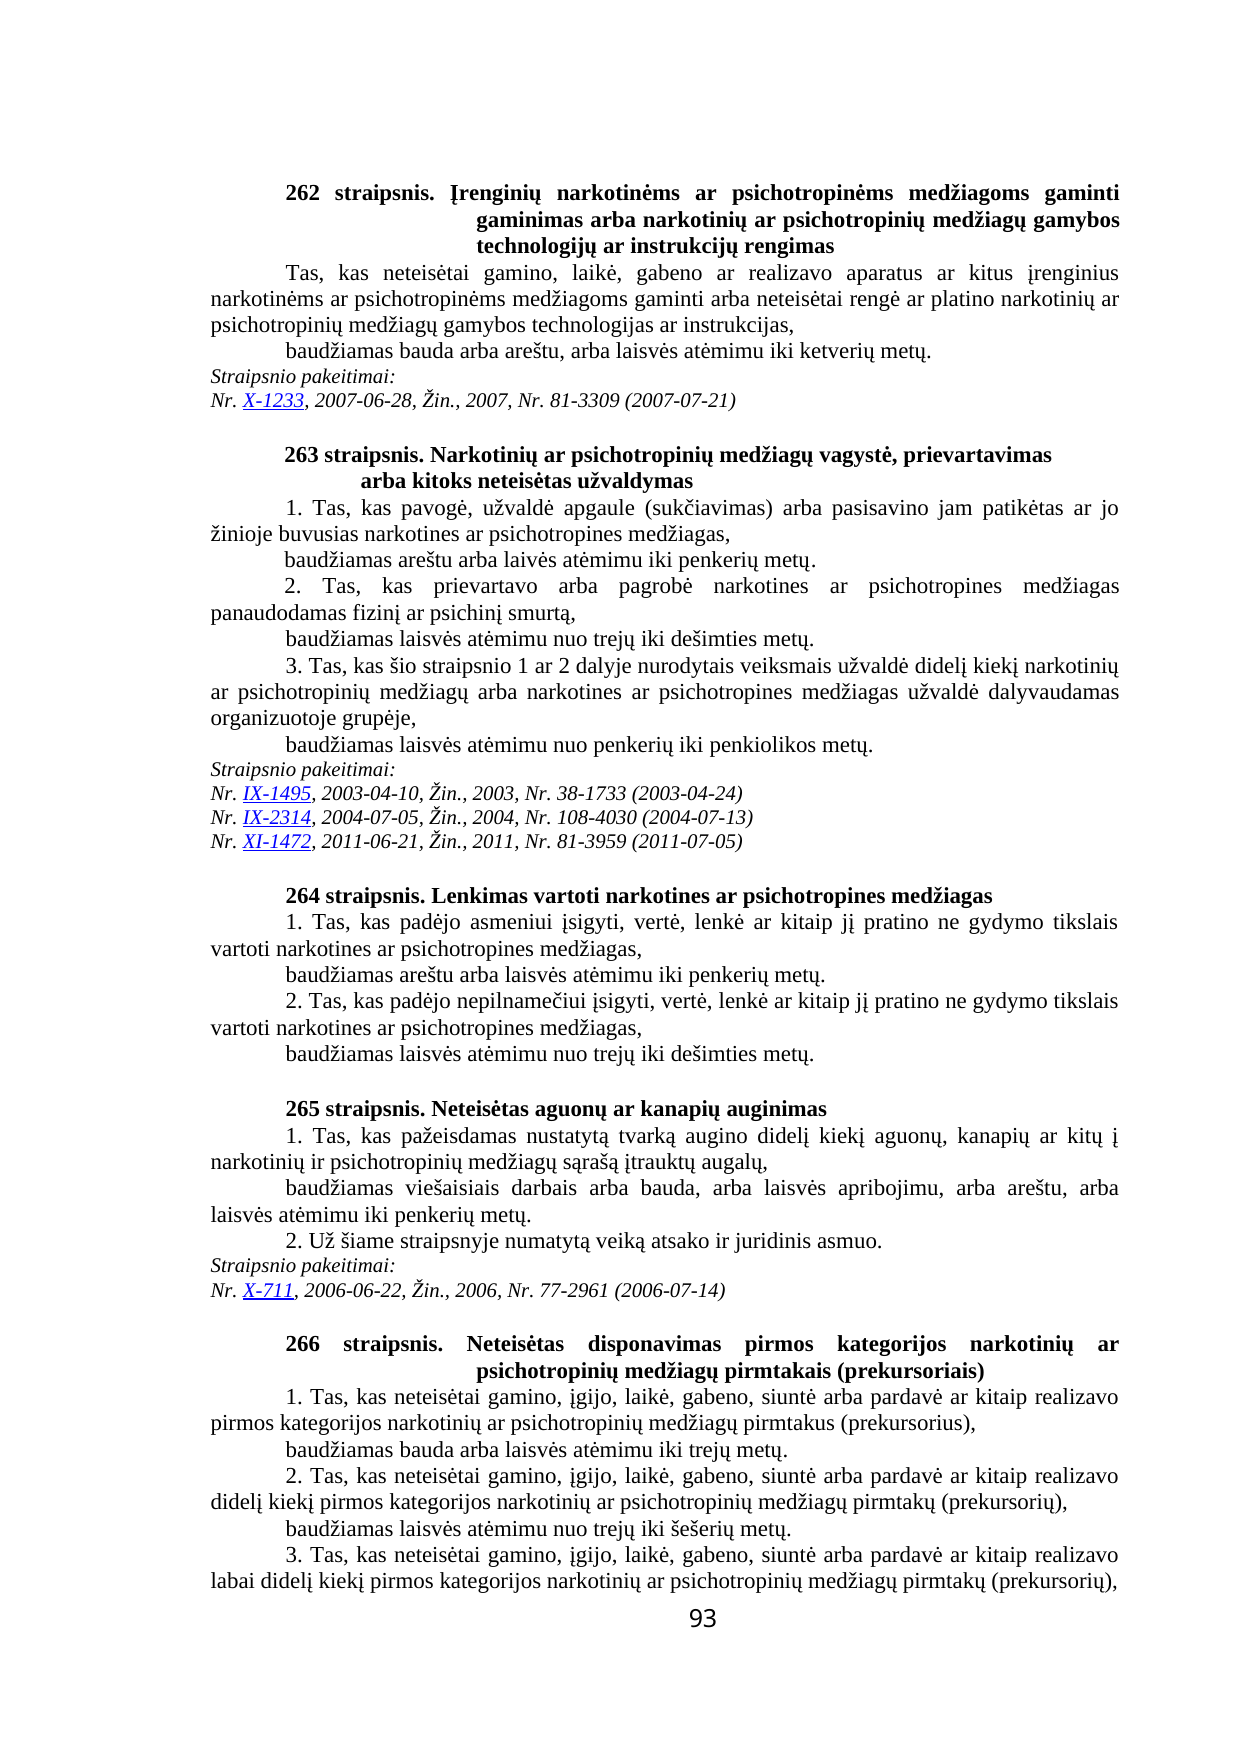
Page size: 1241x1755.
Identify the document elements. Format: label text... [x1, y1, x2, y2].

text Straipsnio pakeitimai: [210, 757, 1120, 781]
text baudžiamas areštu arba laisvės atėmimu iki penkerių metų. [210, 961, 1120, 987]
text Tas, kas neteisėtai gamino, laikė, gabeno ar realizavo aparatus ar kitus įrenginius narkotinėms ar psichotropinėms medžiagoms gaminti arba neteisėtai rengė ar platino narkotinių ar psichotropinių medžiagų gamybos technologijas ar instrukcijas, [210, 258, 1120, 338]
text baudžiamas bauda arba laisvės atėmimu iki trejų metų. [210, 1436, 1120, 1462]
text 264 straipsnis. Lenkimas vartoti narkotines ar psichotropines medžiagas [210, 882, 1120, 908]
text baudžiamas laisvės atėmimu nuo penkerių iki penkiolikos metų. [210, 731, 1120, 757]
text baudžiamas laisvės atėmimu nuo trejų iki šešerių metų. [210, 1515, 1120, 1541]
text 266 straipsnis. Neteisėtas disponavimas pirmos kategorijos narkotinių ar psichotropinių medžiagų pirmtakais (prekursoriais) [285, 1330, 1120, 1383]
text 263 straipsnis. Narkotinių ar psichotropinių medžiagų vagystė, prievartavimas [210, 441, 1120, 467]
text 1. Tas, kas pažeisdamas nustatytą tvarką augino didelį kiekį aguonų, kanapių ar kitų į narkotinių ir psichotropinių medžiagų sąrašą įtrauktų augalų, [210, 1122, 1120, 1174]
text Nr. XI-1472, 2011-06-21, Žin., 2011, Nr. 81-3959 (2011-07-05) [210, 829, 1120, 853]
text Nr. IX-1495, 2003-04-10, Žin., 2003, Nr. 38-1733 (2003-04-24) [210, 781, 1120, 805]
text 2. Už šiame straipsnyje numatytą veiką atsako ir juridinis asmuo. [210, 1227, 1120, 1253]
text 1. Tas, kas padėjo asmeniui įsigyti, vertė, lenkė ar kitaip jį pratino ne gydymo tikslais vartoti narkotines ar psichotropines medžiagas, [210, 908, 1120, 961]
text baudžiamas laisvės atėmimu nuo trejų iki dešimties metų. [210, 625, 1120, 652]
text 1. Tas, kas neteisėtai gamino, įgijo, laikė, gabeno, siuntė arba pardavė ar kitaip realizavo pirmos kategorijos narkotinių ar psichotropinių medžiagų pirmtakus (prekursorius), [210, 1383, 1120, 1436]
text 3. Tas, kas neteisėtai gamino, įgijo, laikė, gabeno, siuntė arba pardavė ar kitaip realizavo labai didelį kiekį pirmos kategorijos narkotinių ar psichotropinių medžiagų pirmtakų (prekursorių), [210, 1541, 1120, 1594]
text baudžiamas laisvės atėmimu nuo trejų iki dešimties metų. [210, 1040, 1120, 1067]
text 2. Tas, kas prievartavo arba pagrobė narkotines ar psichotropines medžiagas panaudodamas fizinį ar psichinį smurtą, [210, 573, 1120, 625]
text Straipsnio pakeitimai: [210, 1253, 1120, 1277]
text 1. Tas, kas pavogė, užvaldė apgaule (sukčiavimas) arba pasisavino jam patikėtas ar jo žinioje buvusias narkotines ar psichotropines medžiagas, [210, 493, 1120, 546]
text 3. Tas, kas šio straipsnio 1 ar 2 dalyje nurodytais veiksmais užvaldė didelį kiekį narkotinių ar psichotropinių medžiagų arba narkotines ar psichotropines medžiagas užvaldė dalyvaudamas organizuotoje grupėje, [210, 652, 1120, 731]
text Nr. X-711, 2006-06-22, Žin., 2006, Nr. 77-2961 (2006-07-14) [210, 1277, 1120, 1302]
text 2. Tas, kas neteisėtai gamino, įgijo, laikė, gabeno, siuntė arba pardavė ar kitaip realizavo didelį kiekį pirmos kategorijos narkotinių ar psichotropinių medžiagų pirmtakų (prekursorių), [210, 1462, 1120, 1515]
text arba kitoks neteisėtas užvaldymas [210, 467, 1120, 493]
text baudžiamas bauda arba areštu, arba laisvės atėmimu iki ketverių metų. [210, 338, 1120, 364]
text baudžiamas viešaisiais darbais arba bauda, arba laisvės apribojimu, arba areštu, arba laisvės atėmimu iki penkerių metų. [210, 1174, 1120, 1227]
text Nr. IX-2314, 2004-07-05, Žin., 2004, Nr. 108-4030 (2004-07-13) [210, 805, 1120, 829]
text 2. Tas, kas padėjo nepilnamečiui įsigyti, vertė, lenkė ar kitaip jį pratino ne gydymo tikslais vartoti narkotines ar psichotropines medžiagas, [210, 987, 1120, 1040]
text Nr. X-1233, 2007-06-28, Žin., 2007, Nr. 81-3309 (2007-07-21) [210, 388, 1120, 412]
text Straipsnio pakeitimai: [210, 364, 1120, 388]
text 265 straipsnis. Neteisėtas aguonų ar kanapių auginimas [210, 1095, 1120, 1122]
text 262 straipsnis. Įrenginių narkotinėms ar psichotropinėms medžiagoms gaminti gaminimas arba narkotinių ar psichotropinių medžiagų gamybos technologijų ar instrukcijų rengimas [285, 179, 1120, 258]
text baudžiamas areštu arba laivės atėmimu iki penkerių metų. [210, 546, 1120, 573]
